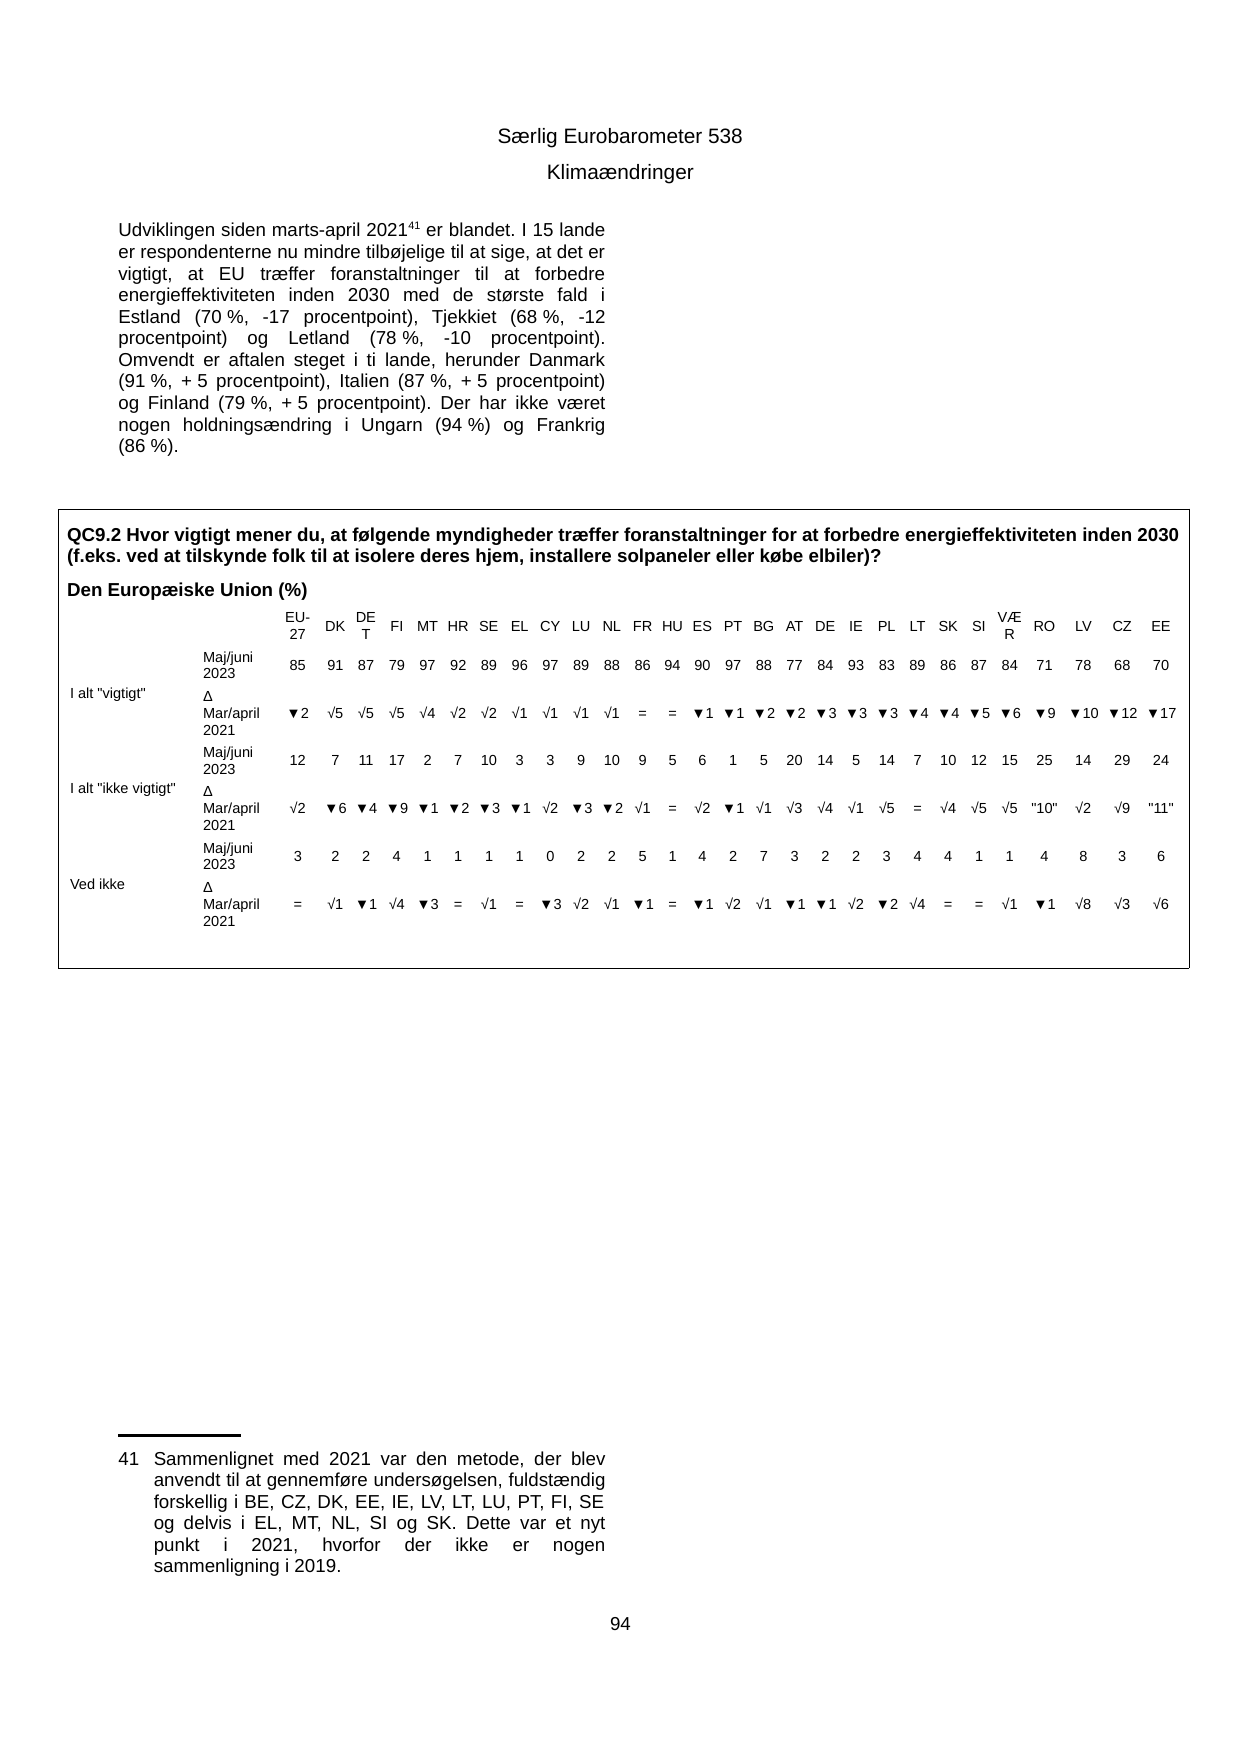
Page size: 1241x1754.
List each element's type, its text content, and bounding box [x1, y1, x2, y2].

table_cell ▼4 [350, 780, 381, 836]
table_cell √4 [381, 876, 412, 932]
table_header [67, 606, 200, 645]
table_cell 8 [1064, 836, 1102, 876]
table_cell 90 [687, 645, 717, 685]
table_cell 92 [443, 645, 473, 685]
table_header VÆR [994, 606, 1025, 645]
table_header SK [933, 606, 963, 645]
table_header EU-27 [275, 606, 320, 645]
table_cell 4 [1025, 836, 1064, 876]
table_cell √1 [535, 685, 566, 741]
table_header DE [810, 606, 840, 645]
table_cell 24 [1141, 741, 1180, 780]
table_cell = [627, 685, 658, 741]
table_cell ▼9 [381, 780, 412, 836]
table_cell 78 [1064, 645, 1102, 685]
table_header RO [1025, 606, 1064, 645]
table_cell √5 [381, 685, 412, 741]
table_cell √1 [596, 876, 627, 932]
table_cell 4 [381, 836, 412, 876]
table_cell ▼3 [840, 685, 871, 741]
table_cell 88 [596, 645, 627, 685]
table_cell √1 [504, 685, 535, 741]
table_cell 1 [658, 836, 687, 876]
table_cell 94 [658, 645, 687, 685]
table_cell 84 [810, 645, 840, 685]
table_header AT [779, 606, 810, 645]
table_cell √1 [627, 780, 658, 836]
table_cell Δ Mar/april 2021 [200, 685, 275, 741]
text QC9.2 Hvor vigtigt mener du, at følgende myndigheder træffer foranstaltninger for at forbedre energieffektiviteten inden 2030 (f.eks. ved at tilskynde folk til at isolere deres hjem, installere solpaneler eller købe elbiler)? [67, 523, 1180, 567]
table_cell 2 [320, 836, 350, 876]
table_header LU [566, 606, 596, 645]
table_cell 97 [412, 645, 443, 685]
table_cell = [658, 780, 687, 836]
table_cell "11" [1141, 780, 1180, 836]
table_cell 4 [933, 836, 963, 876]
table_header EE [1141, 606, 1180, 645]
table_cell √4 [810, 780, 840, 836]
table_cell √1 [748, 780, 779, 836]
table_cell √8 [1064, 876, 1102, 932]
table_cell ▼4 [933, 685, 963, 741]
table_header HR [443, 606, 473, 645]
table_cell = [275, 876, 320, 932]
table_cell ▼1 [687, 685, 717, 741]
table_cell 3 [1103, 836, 1141, 876]
table_cell 3 [504, 741, 535, 780]
table_cell √5 [963, 780, 994, 836]
table_cell = [443, 876, 473, 932]
table_cell ▼12 [1103, 685, 1141, 741]
table_cell 96 [504, 645, 535, 685]
table_cell 12 [275, 741, 320, 780]
table_cell 89 [902, 645, 933, 685]
table_cell = [658, 876, 687, 932]
table_cell 12 [963, 741, 994, 780]
table_cell 2 [566, 836, 596, 876]
table_cell 87 [350, 645, 381, 685]
table_header DK [320, 606, 350, 645]
table_cell 1 [473, 836, 504, 876]
table_cell 25 [1025, 741, 1064, 780]
table_cell 4 [902, 836, 933, 876]
table_cell 5 [658, 741, 687, 780]
table_cell √2 [687, 780, 717, 836]
table_cell 88 [748, 645, 779, 685]
table_cell 10 [933, 741, 963, 780]
table_header BG [748, 606, 779, 645]
table_cell √1 [596, 685, 627, 741]
table_cell 17 [381, 741, 412, 780]
table_cell ▼10 [1064, 685, 1102, 741]
table_cell ▼3 [473, 780, 504, 836]
table_cell 10 [473, 741, 504, 780]
table_cell Δ Mar/april 2021 [200, 780, 275, 836]
table_cell I alt "vigtigt" [67, 645, 200, 741]
table_header DET [350, 606, 381, 645]
table_cell 89 [473, 645, 504, 685]
table_cell ▼2 [275, 685, 320, 741]
table_cell ▼1 [627, 876, 658, 932]
table_cell 85 [275, 645, 320, 685]
table_cell 5 [748, 741, 779, 780]
table_cell ▼1 [779, 876, 810, 932]
table_cell √2 [718, 876, 748, 932]
table_cell 86 [933, 645, 963, 685]
table_cell 70 [1141, 645, 1180, 685]
table_cell √4 [902, 876, 933, 932]
table_cell 0 [535, 836, 566, 876]
table_cell 29 [1103, 741, 1141, 780]
table_cell √3 [779, 780, 810, 836]
table_cell 1 [504, 836, 535, 876]
table_cell = [933, 876, 963, 932]
table_header FR [627, 606, 658, 645]
table_cell √2 [443, 685, 473, 741]
table_header LT [902, 606, 933, 645]
table_cell ▼2 [748, 685, 779, 741]
table_cell 71 [1025, 645, 1064, 685]
table_cell √1 [566, 685, 596, 741]
table_cell ▼3 [535, 876, 566, 932]
table_cell 1 [994, 836, 1025, 876]
table_cell √1 [748, 876, 779, 932]
table_cell √2 [840, 876, 871, 932]
table_cell 5 [840, 741, 871, 780]
table_cell 14 [810, 741, 840, 780]
table_cell ▼3 [412, 876, 443, 932]
table_cell 11 [350, 741, 381, 780]
table_cell 86 [627, 645, 658, 685]
table_cell ▼1 [810, 876, 840, 932]
table_cell 20 [779, 741, 810, 780]
table_header LV [1064, 606, 1102, 645]
table_cell 79 [381, 645, 412, 685]
table_cell 2 [810, 836, 840, 876]
table_cell ▼1 [718, 685, 748, 741]
table_cell 6 [687, 741, 717, 780]
table_cell √2 [1064, 780, 1102, 836]
table_cell √4 [412, 685, 443, 741]
table_cell √2 [275, 780, 320, 836]
table_cell ▼1 [1025, 876, 1064, 932]
table_cell √3 [1103, 876, 1141, 932]
table_cell ▼5 [963, 685, 994, 741]
table_cell 2 [840, 836, 871, 876]
table_header ES [687, 606, 717, 645]
table_cell ▼3 [566, 780, 596, 836]
table_cell √5 [350, 685, 381, 741]
table_cell √5 [994, 780, 1025, 836]
table_cell ▼6 [320, 780, 350, 836]
table_cell 84 [994, 645, 1025, 685]
table_cell 1 [412, 836, 443, 876]
table_cell √2 [473, 685, 504, 741]
text Udviklingen siden marts-april 2021 er blandet. I 15 lande er respondenterne nu mindre tilbøjelige til at sige, at det er vigtigt, at EU træffer foranstaltninger til at forbedre energieffektiviteten inden 2030 med de største fald i Estland (70 %, -17 procentpoint), Tjekkiet (68 %, -12 procentpoint) og Letland (78 %, -10 procentpoint). Omvendt er aftalen steget i ti lande, herunder Danmark (91 %, + 5 procentpoint), Italien (87 %, + 5 procentpoint) og Finland (79 %, + 5 procentpoint). Der har ikke været nogen holdningsændring i Ungarn (94 %) og Frankrig (86 %). [118, 219, 605, 456]
table_cell 15 [994, 741, 1025, 780]
table_cell 93 [840, 645, 871, 685]
text Den Europæiske Union (%) [67, 578, 1180, 600]
table_cell ▼17 [1141, 685, 1180, 741]
table_cell √2 [535, 780, 566, 836]
table_cell ▼2 [443, 780, 473, 836]
table_cell 10 [596, 741, 627, 780]
table_cell Ved ikke [67, 836, 200, 932]
table_cell 2 [596, 836, 627, 876]
table_cell 89 [566, 645, 596, 685]
table_cell 77 [779, 645, 810, 685]
table_header HU [658, 606, 687, 645]
table_cell "10" [1025, 780, 1064, 836]
table_cell = [902, 780, 933, 836]
table_cell 1 [718, 741, 748, 780]
table_cell Maj/juni 2023 [200, 741, 275, 780]
table_cell 1 [963, 836, 994, 876]
table_cell ▼6 [994, 685, 1025, 741]
table_cell √5 [871, 780, 902, 836]
table_header FI [381, 606, 412, 645]
table_cell 3 [275, 836, 320, 876]
table_cell 14 [871, 741, 902, 780]
text Sammenlignet med 2021 var den metode, der blev anvendt til at gennemføre undersøgelsen, fuldstændig forskellig i BE, CZ, DK, EE, IE, LV, LT, LU, PT, FI, SE og delvis i EL, MT, NL, SI og SK. Dette var et nyt punkt i 2021, hvorfor der ikke er nogen sammenligning i 2019. [118, 1447, 605, 1577]
table_cell Δ Mar/april 2021 [200, 876, 275, 932]
table_header IE [840, 606, 871, 645]
table_cell Maj/juni 2023 [200, 836, 275, 876]
table_cell ▼1 [504, 780, 535, 836]
table_header [200, 606, 275, 645]
table_cell ▼3 [871, 685, 902, 741]
table_cell 2 [412, 741, 443, 780]
table_cell ▼1 [350, 876, 381, 932]
table_cell ▼4 [902, 685, 933, 741]
table_cell √1 [994, 876, 1025, 932]
table_header NL [596, 606, 627, 645]
table_cell 3 [779, 836, 810, 876]
table_cell √9 [1103, 780, 1141, 836]
table_cell √4 [933, 780, 963, 836]
table_cell √6 [1141, 876, 1180, 932]
table_cell 9 [566, 741, 596, 780]
table_cell 7 [748, 836, 779, 876]
table_cell 9 [627, 741, 658, 780]
table_cell √1 [320, 876, 350, 932]
table_cell 4 [687, 836, 717, 876]
table_cell 7 [320, 741, 350, 780]
table_cell ▼2 [779, 685, 810, 741]
table_cell ▼2 [871, 876, 902, 932]
table_cell 97 [535, 645, 566, 685]
table_cell 3 [535, 741, 566, 780]
table_cell ▼1 [718, 780, 748, 836]
table_cell I alt "ikke vigtigt" [67, 741, 200, 836]
table_cell ▼2 [596, 780, 627, 836]
table_cell 97 [718, 645, 748, 685]
table_cell Maj/juni 2023 [200, 645, 275, 685]
table_header MT [412, 606, 443, 645]
table_header PT [718, 606, 748, 645]
table_header CY [535, 606, 566, 645]
table_cell 2 [718, 836, 748, 876]
table_cell 87 [963, 645, 994, 685]
table_cell √5 [320, 685, 350, 741]
table_cell 68 [1103, 645, 1141, 685]
table_cell = [504, 876, 535, 932]
table_cell 91 [320, 645, 350, 685]
table_cell 7 [902, 741, 933, 780]
table_cell ▼1 [687, 876, 717, 932]
table_cell 5 [627, 836, 658, 876]
table_cell = [658, 685, 687, 741]
table_header EL [504, 606, 535, 645]
table_cell √2 [566, 876, 596, 932]
table_header SE [473, 606, 504, 645]
table_cell 14 [1064, 741, 1102, 780]
table_cell ▼9 [1025, 685, 1064, 741]
table_cell ▼1 [412, 780, 443, 836]
table_cell = [963, 876, 994, 932]
table_cell 7 [443, 741, 473, 780]
table_cell √1 [473, 876, 504, 932]
table_cell 83 [871, 645, 902, 685]
table_cell 3 [871, 836, 902, 876]
table_cell 6 [1141, 836, 1180, 876]
table_cell 1 [443, 836, 473, 876]
table_header CZ [1103, 606, 1141, 645]
table_cell √1 [840, 780, 871, 836]
table_cell 2 [350, 836, 381, 876]
table_cell ▼3 [810, 685, 840, 741]
table_header PL [871, 606, 902, 645]
table_header SI [963, 606, 994, 645]
